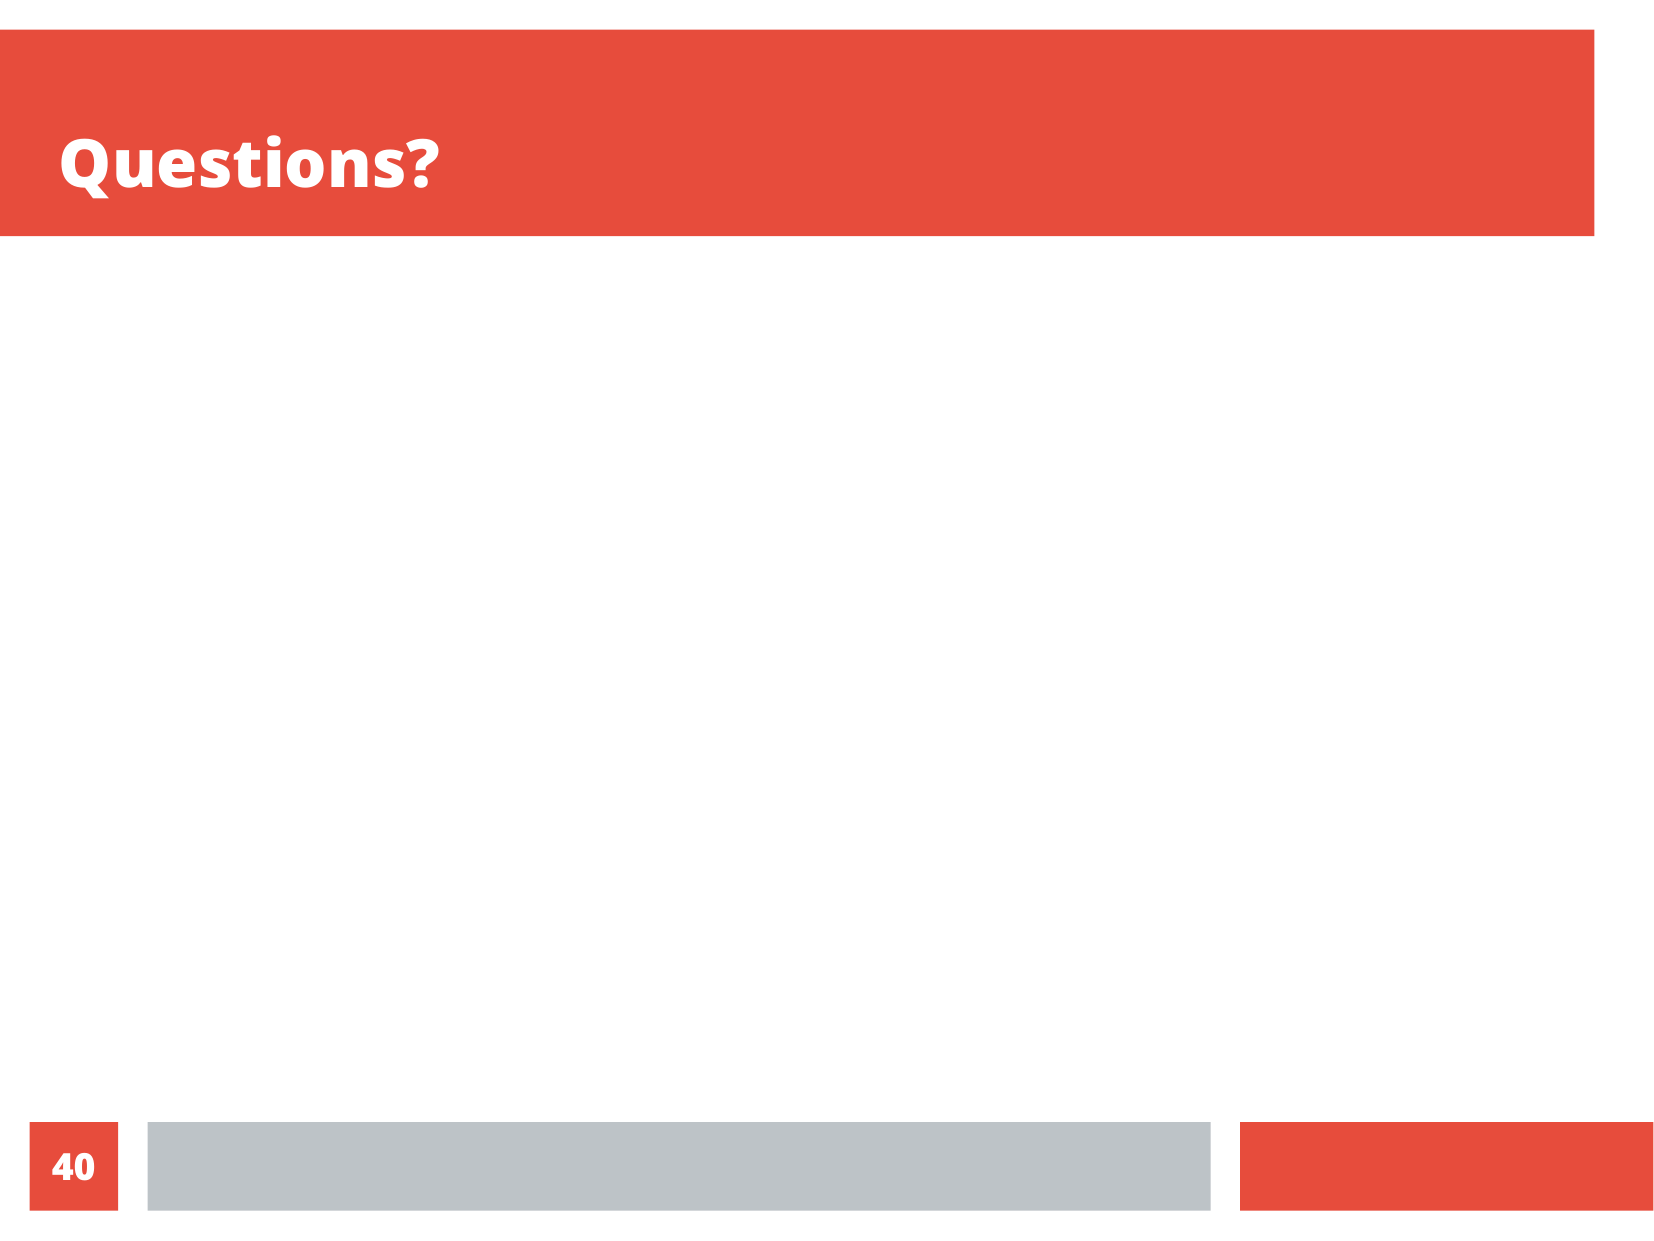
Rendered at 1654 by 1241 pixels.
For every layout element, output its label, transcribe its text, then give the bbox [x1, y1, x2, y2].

title Questions? [59, 59, 1595, 207]
